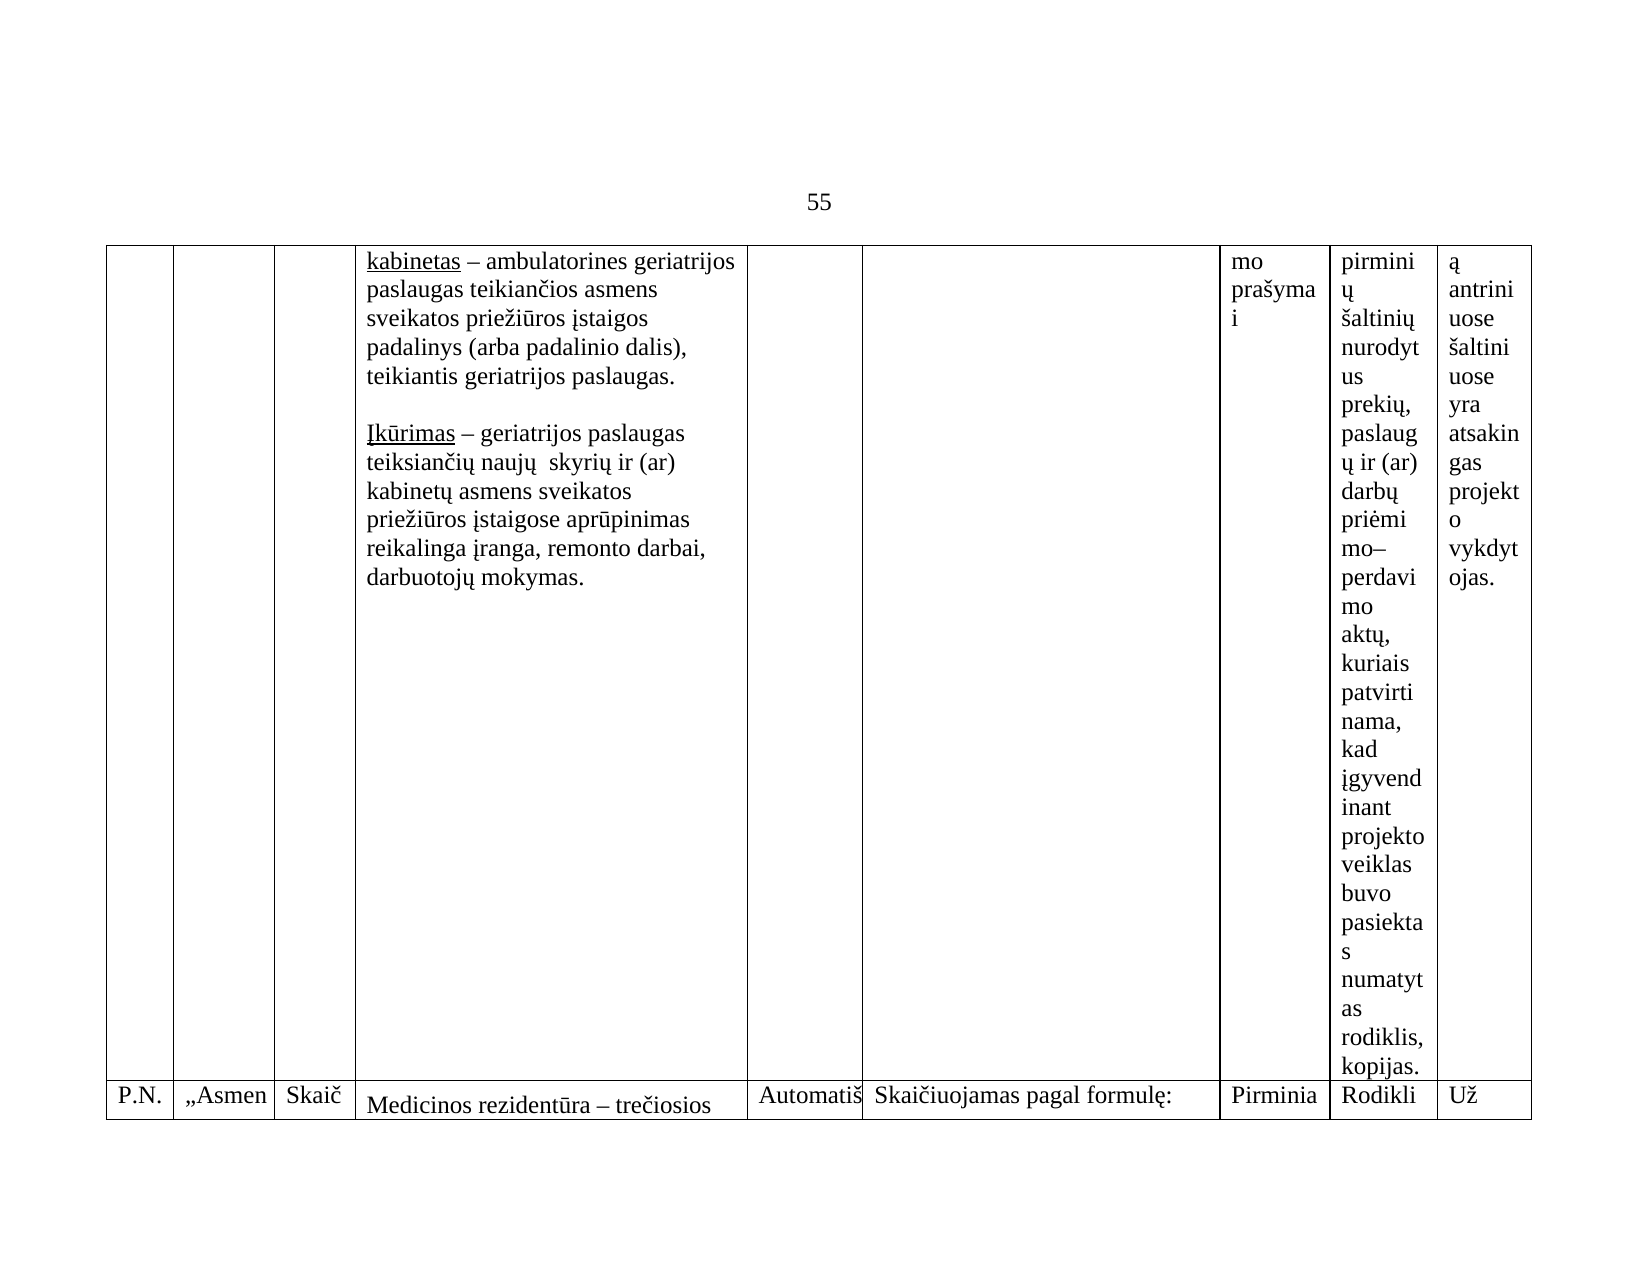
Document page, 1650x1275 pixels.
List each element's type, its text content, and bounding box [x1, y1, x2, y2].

table_cell kabinetas – ambulatorines geriatrijos paslaugas teikiančios asmens sveikatos priežiūros įstaigos padalinys (arba padalinio dalis), teikiantis geriatrijos paslaugas. Įkūrimas – geriatrijos paslaugas teiksiančių naujų skyrių ir (ar) kabinetų asmens sveikatos priežiūros įstaigose aprūpinimas reikalinga įranga, remonto darbai, darbuotojų mokymas. [356, 246, 747, 1079]
table_cell ą antriniuose šaltiniuose yra atsakingas projekto vykdytojas. [1438, 246, 1531, 1079]
table_cell Skaič [275, 1081, 355, 1119]
table_cell Skaičiuojamas pagal formulę: [863, 1081, 1219, 1119]
table_cell pirminių šaltinių nurodytus prekių, paslaugų ir (ar) darbų priėmimo–perdavimo aktų, kuriais patvirtinama, kad įgyvendinant projekto veiklas buvo pasiektas numatytas rodiklis, kopijas. [1331, 246, 1437, 1079]
table_cell mo prašymai [1221, 246, 1329, 1079]
table_cell P.N. [107, 1081, 173, 1119]
table_cell Rodikli [1331, 1081, 1437, 1119]
table_cell [174, 246, 274, 1079]
table_cell [748, 246, 862, 1079]
table_cell Pirminia [1221, 1081, 1329, 1119]
table_cell [107, 246, 173, 1079]
table_cell Už [1438, 1081, 1531, 1119]
table_cell „Asmen [174, 1081, 274, 1119]
table_cell [275, 246, 355, 1079]
table_cell [863, 246, 1219, 1079]
table_cell Automatiš [748, 1081, 862, 1119]
table_cell Medicinos rezidentūra – trečiosios [356, 1081, 747, 1119]
